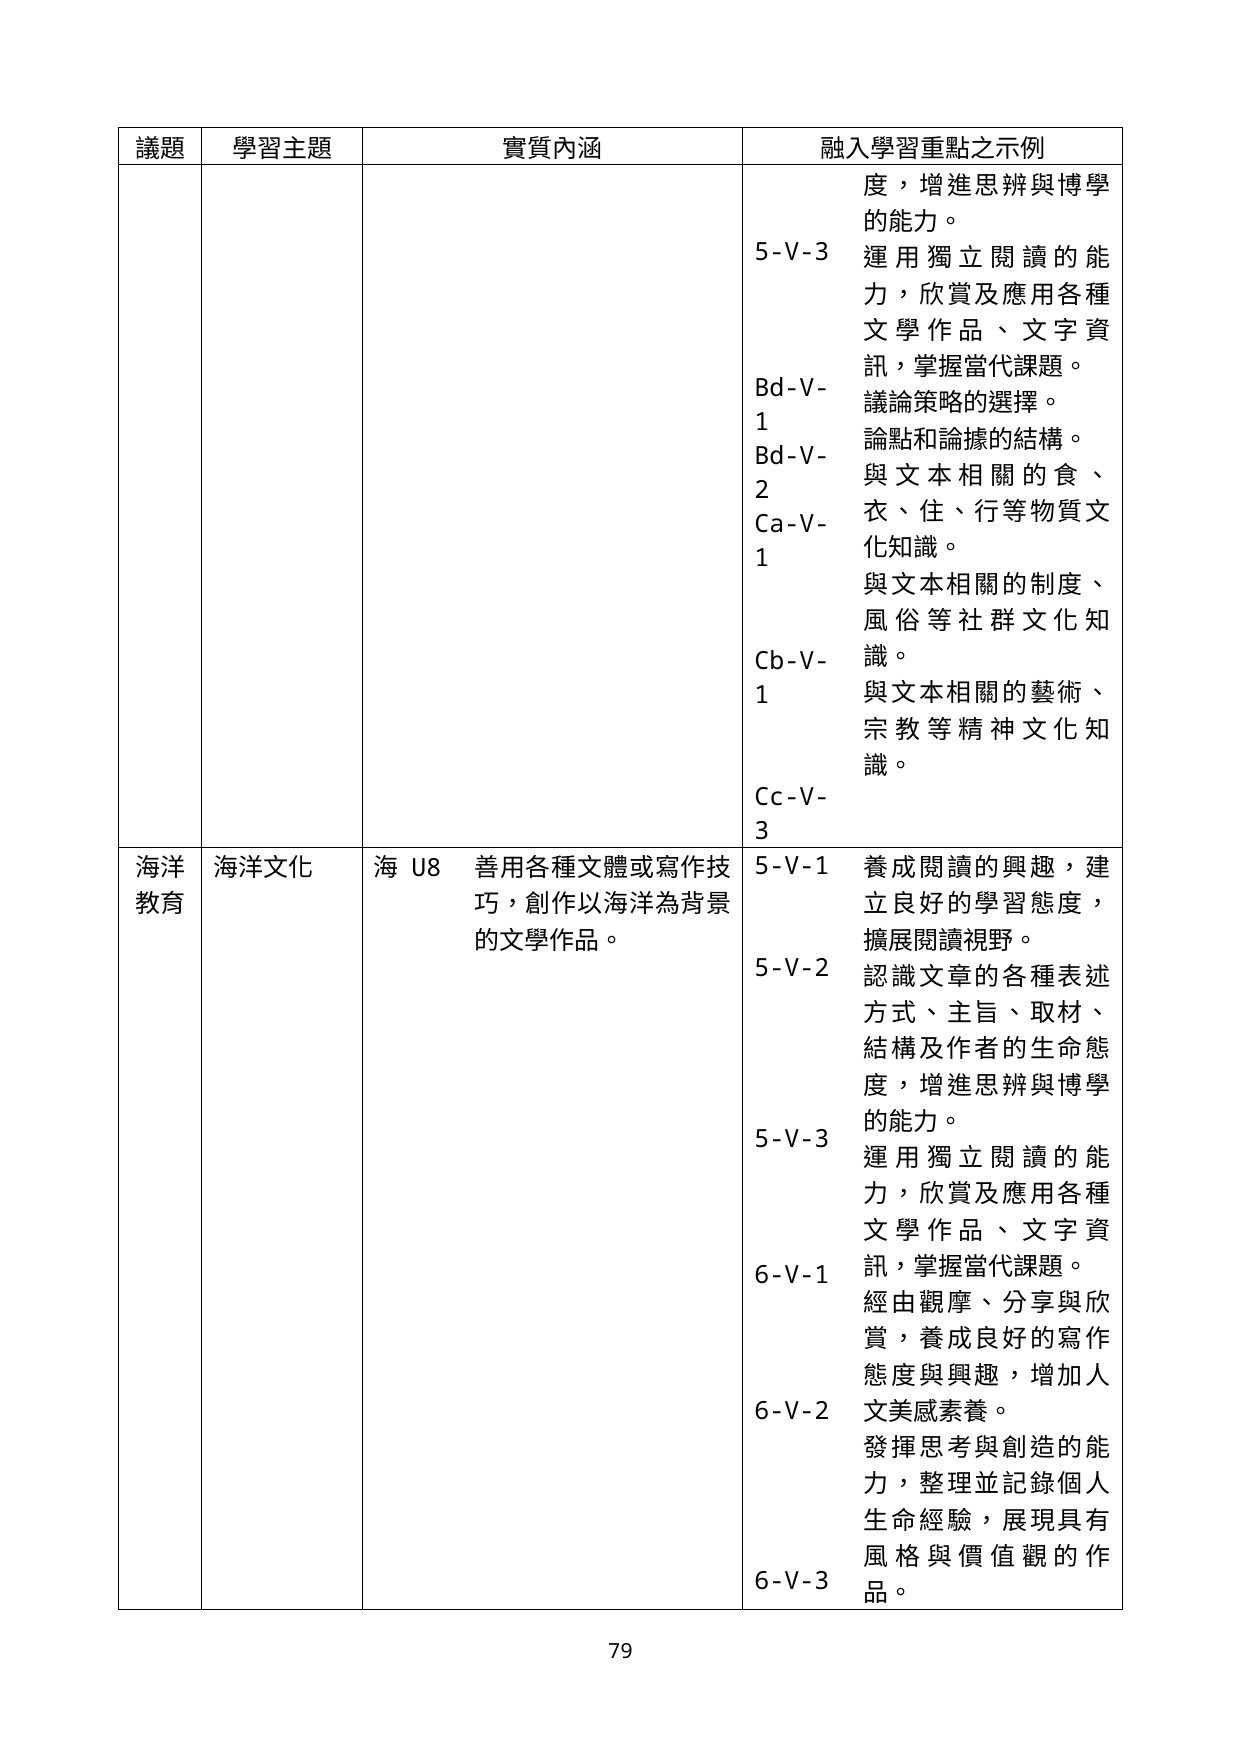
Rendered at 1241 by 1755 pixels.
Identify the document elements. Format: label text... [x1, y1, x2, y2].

table_cell 海 U8 [363, 848, 463, 1609]
table_cell 善用各種文體或寫作技巧，創作以海洋為背景的文學作品。 [463, 848, 742, 1609]
table_cell [463, 165, 742, 847]
table_cell [119, 165, 201, 847]
table_cell 養成閱讀的興趣，建立良好的學習態度，擴展閱讀視野。 認識文章的各種表述方式、主旨、取材、結構及作者的生命態度，增進思辨與博學的能力。 運用獨立閱讀的能力，欣賞及應用各種文學作品、文字資訊，掌握當代課題。 經由觀摩、分享與欣賞，養成良好的寫作態度與興趣，增加人文美感素養。 發揮思考與創造的能力，整理並記錄個人生命經驗，展現具有風格與價值觀的作品。 [853, 848, 1122, 1609]
table_cell [202, 165, 362, 847]
table_header 議題 [119, 128, 201, 164]
table_cell 海洋文化 [202, 848, 362, 1609]
table_cell [363, 165, 463, 847]
table_cell 5-V-3 Bd-V-1 Bd-V-2 Ca-V-1 Cb-V-1 Cc-V-3 [743, 165, 852, 847]
table_header 融入學習重點之示例 [743, 128, 1122, 164]
table_cell 海洋教育 [119, 848, 201, 1609]
table_header 學習主題 [202, 128, 362, 164]
table_header 實質內涵 [363, 128, 742, 164]
table_cell 5-V-1 5-V-2 5-V-3 6-V-1 6-V-2 6-V-3 [743, 848, 852, 1609]
table_cell 度，增進思辨與博學的能力。 運用獨立閱讀的能力，欣賞及應用各種文學作品、文字資訊，掌握當代課題。 議論策略的選擇。 論點和論據的結構。 與文本相關的食、衣、住、行等物質文化知識。 與文本相關的制度、風俗等社群文化知識。 與文本相關的藝術、宗教等精神文化知識。 [853, 165, 1122, 847]
